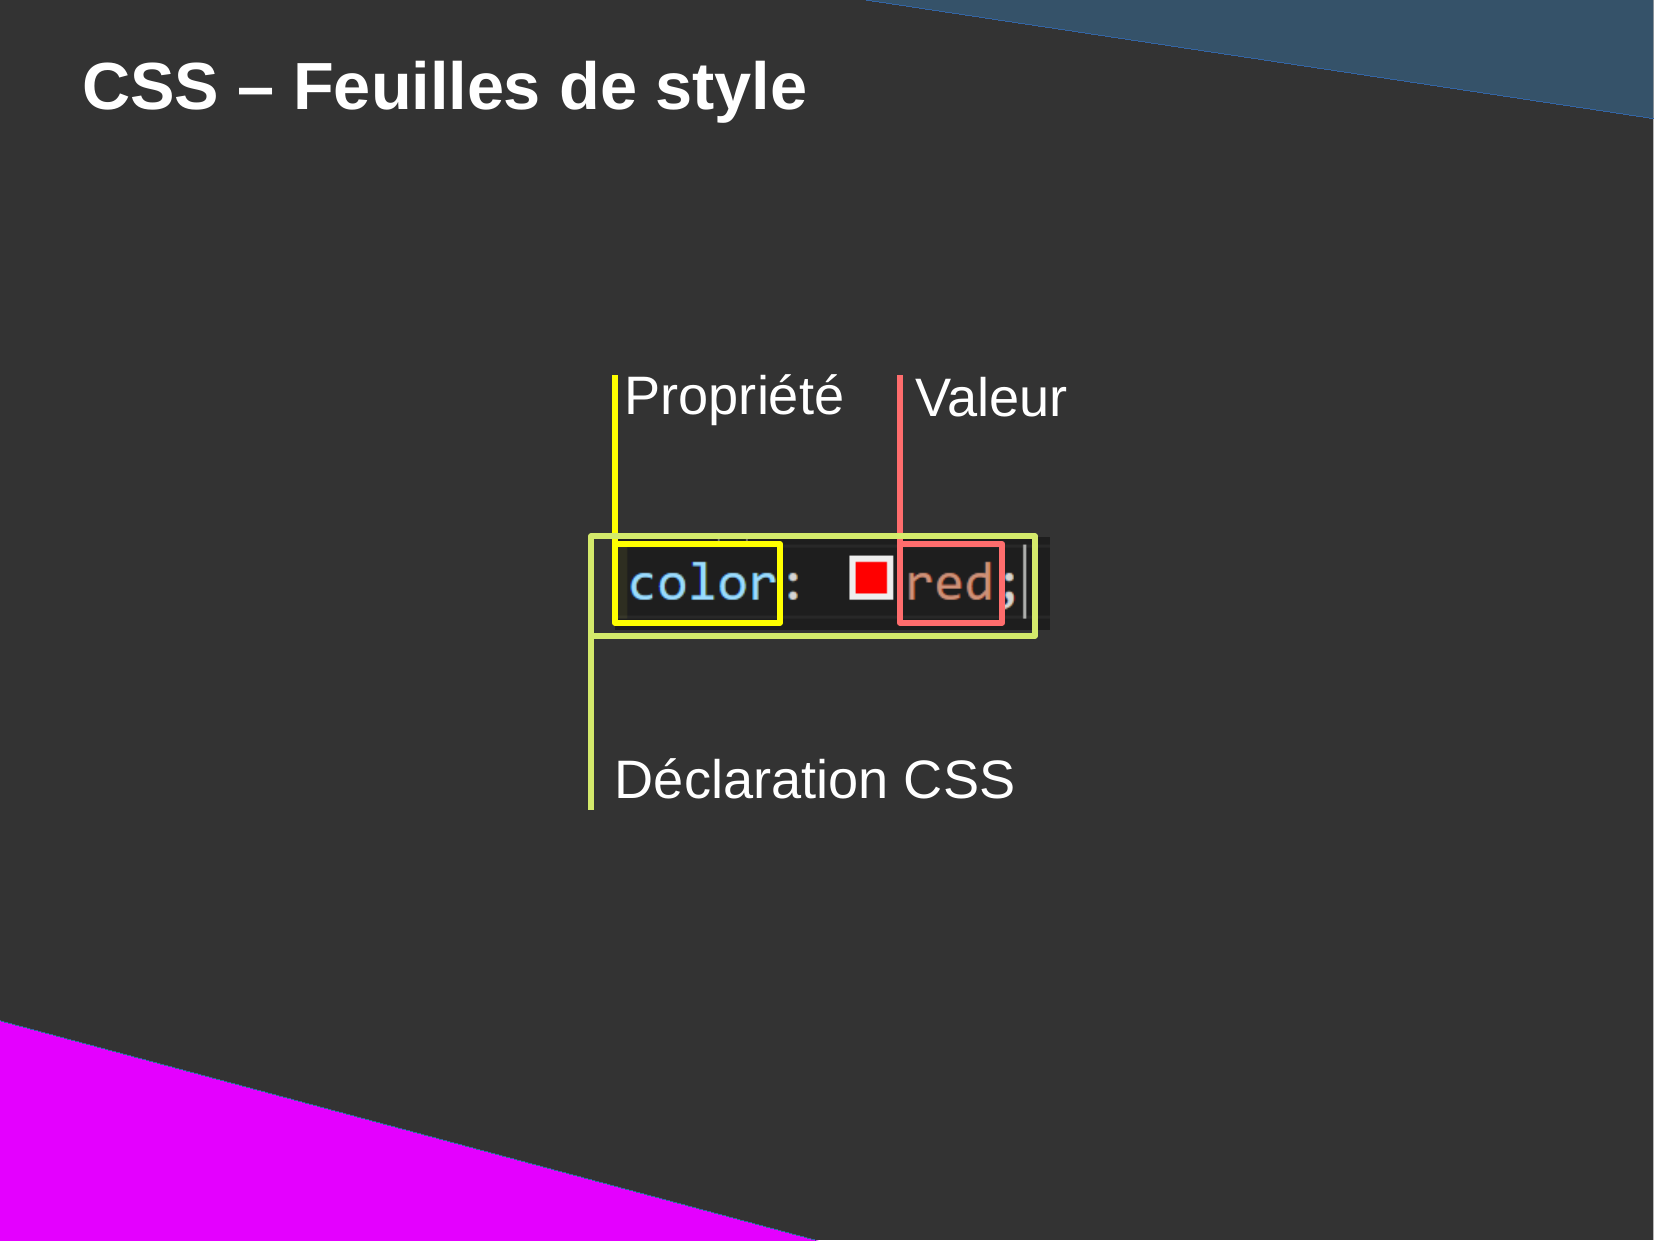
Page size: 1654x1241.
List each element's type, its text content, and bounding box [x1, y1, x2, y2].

text_box [866, 0, 1654, 119]
text_box [0, 1020, 819, 1241]
title Valeur [914, 367, 1155, 459]
picture [618, 547, 777, 620]
title Propriété [624, 365, 871, 465]
title CSS – Feuilles de style [82, 49, 1571, 152]
picture [615, 539, 1032, 631]
picture [903, 547, 999, 620]
picture [1038, 537, 1050, 631]
title Déclaration CSS [614, 749, 1081, 871]
